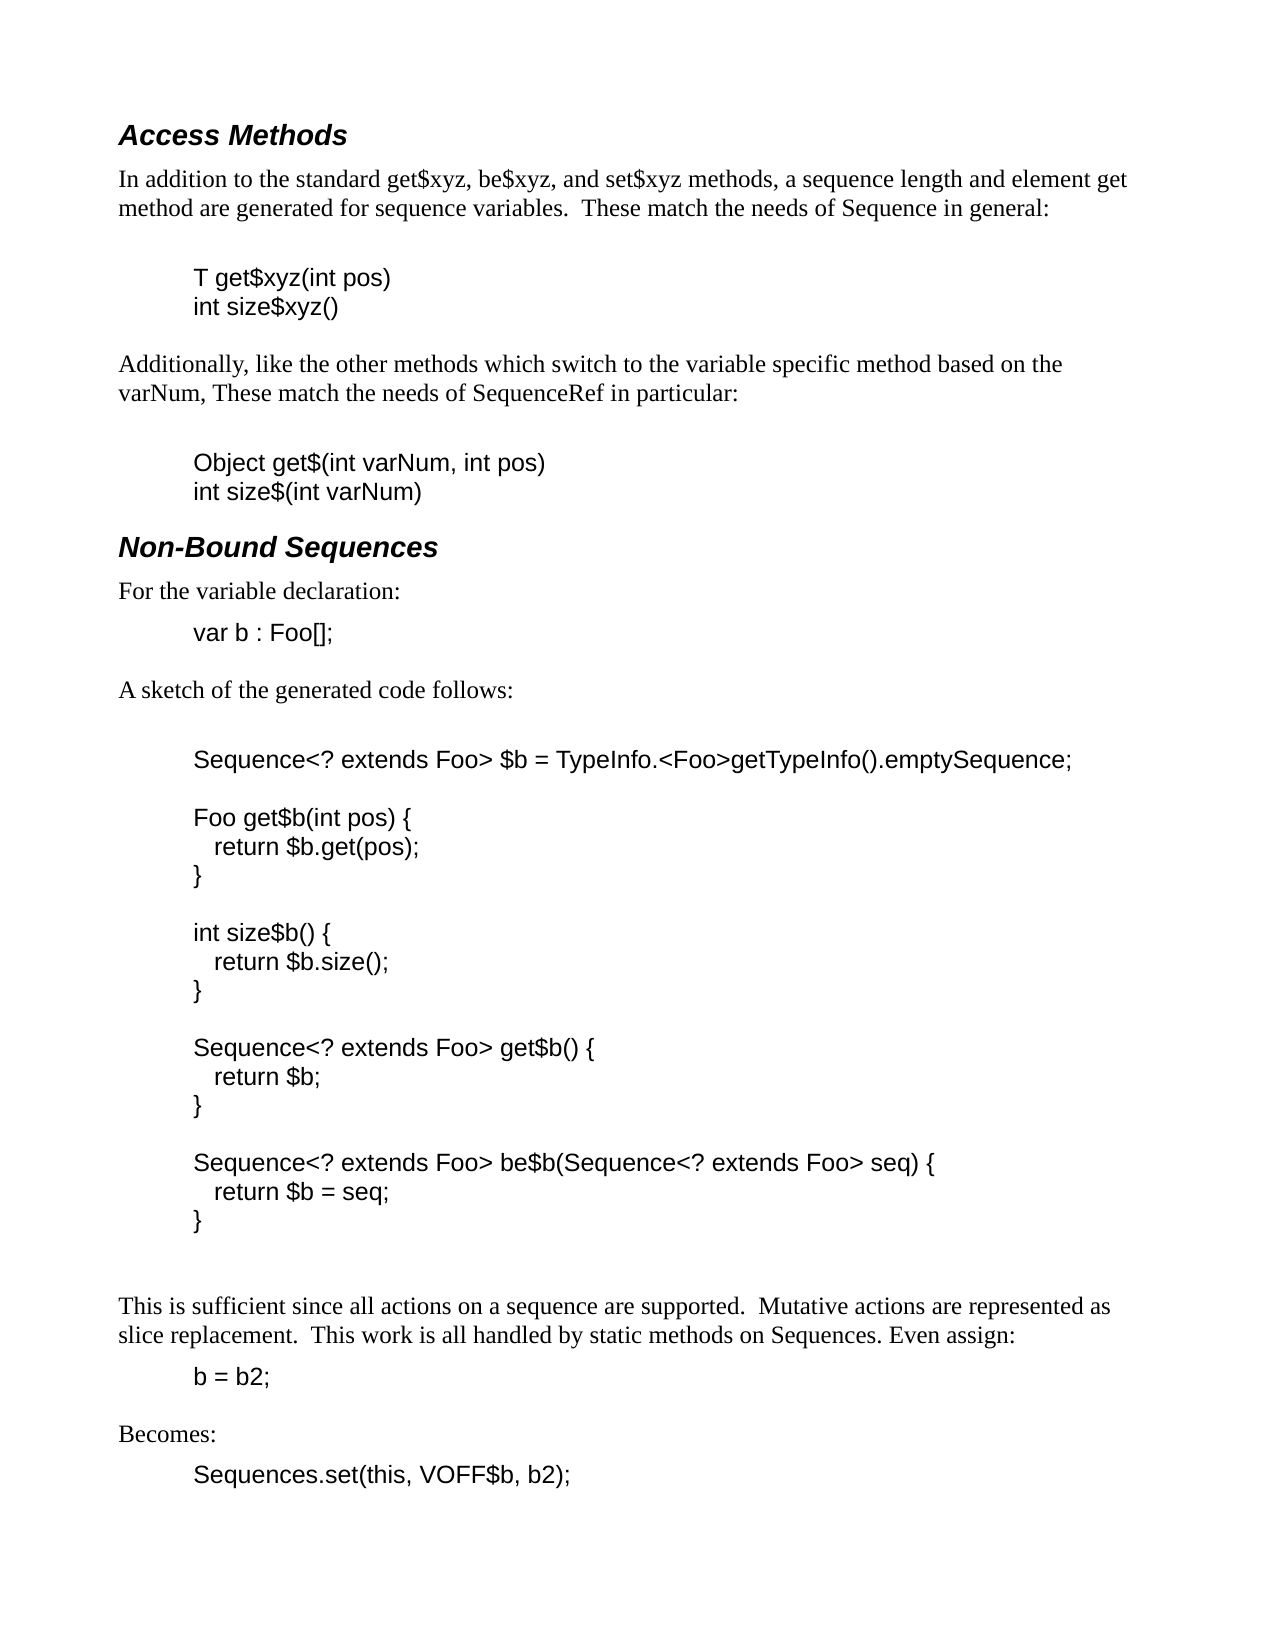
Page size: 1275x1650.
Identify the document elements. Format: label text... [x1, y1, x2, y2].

text Sequence<? extends Foo> $b = TypeInfo.<Foo>getTypeInfo().emptySequence; [193, 745, 1157, 774]
subtitle Access Methods [118, 118, 1157, 152]
subtitle Non-Bound Sequences [118, 530, 1157, 564]
text } [193, 1205, 1157, 1234]
text return $b.get(pos); [193, 831, 1157, 860]
text } [193, 975, 1157, 1004]
text For the variable declaration: [118, 576, 1157, 605]
text b = b2; [193, 1361, 1157, 1390]
text Object get$(int varNum, int pos) [193, 448, 1157, 477]
text int size$xyz() [193, 292, 1157, 320]
text Additionally, like the other methods which switch to the variable specific method based on the varNum, These match the needs of SequenceRef in particular: [118, 349, 1157, 407]
text return $b.size(); [193, 946, 1157, 975]
text Sequences.set(this, VOFF$b, b2); [193, 1460, 1157, 1489]
text var b : Foo[]; [193, 618, 1157, 646]
text return $b; [193, 1061, 1157, 1090]
text Becomes: [118, 1419, 1157, 1448]
text Sequence<? extends Foo> be$b(Sequence<? extends Foo> seq) { [193, 1148, 1157, 1176]
text T get$xyz(int pos) [193, 263, 1157, 292]
text This is sufficient since all actions on a sequence are supported. Mutative actions are represented as slice replacement. This work is all handled by static methods on Sequences. Even assign: [118, 1291, 1157, 1349]
text In addition to the standard get$xyz, be$xyz, and set$xyz methods, a sequence length and element get method are generated for sequence variables. These match the needs of Sequence in general: [118, 164, 1157, 222]
text return $b = seq; [193, 1176, 1157, 1205]
text int size$b() { [193, 918, 1157, 946]
text } [193, 1090, 1157, 1119]
text int size$(int varNum) [193, 477, 1157, 505]
text Sequence<? extends Foo> get$b() { [193, 1033, 1157, 1061]
text A sketch of the generated code follows: [118, 675, 1157, 704]
text Foo get$b(int pos) { [193, 803, 1157, 831]
text } [193, 860, 1157, 889]
